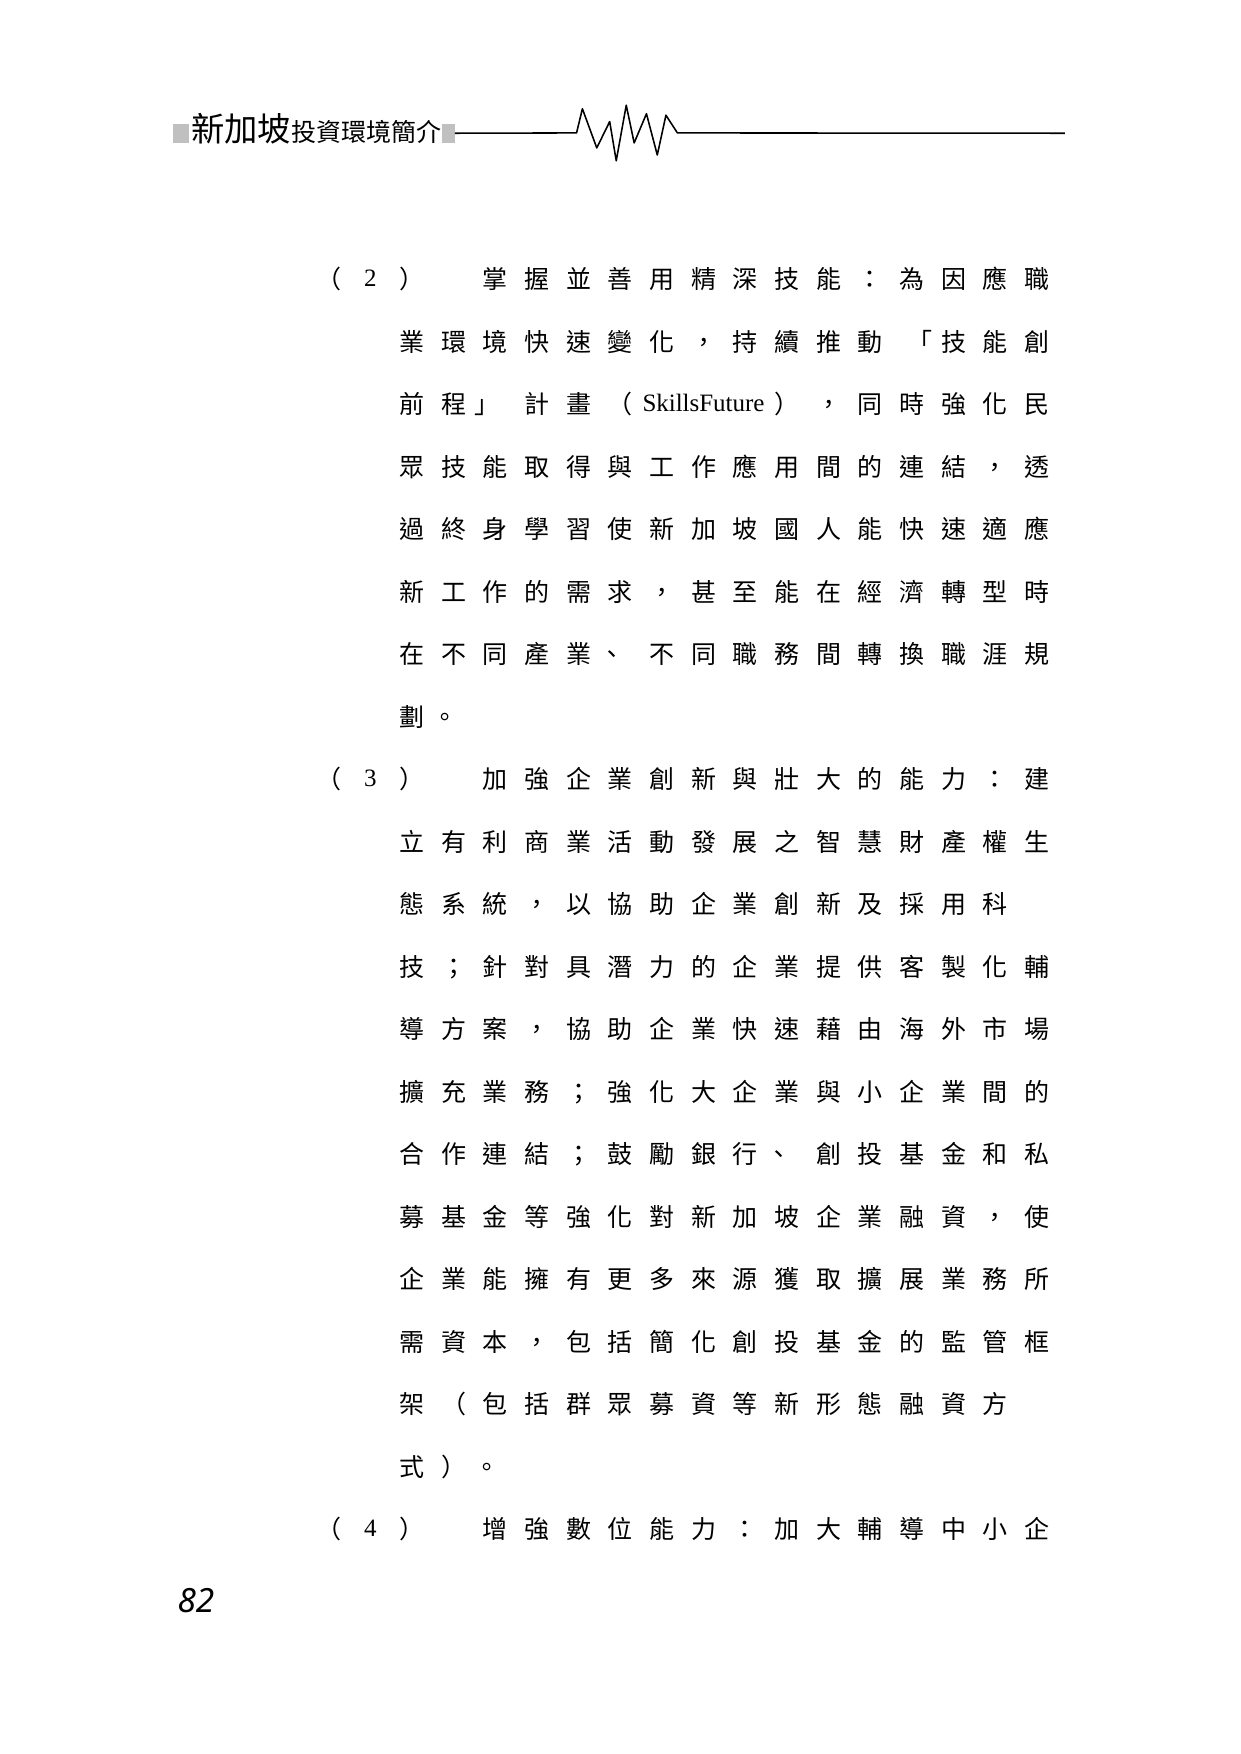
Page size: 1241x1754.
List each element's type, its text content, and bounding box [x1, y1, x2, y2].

text （2） 掌握並善用精深技能：為因應職業環境快速變化，持續推動「技能創前程」計畫（SkillsFuture），同時強化民眾技能取得與工作應用間的連結，透過終身學習使新加坡國人能快速適應新工作的需求，甚至能在經濟轉型時在不同產業、不同職務間轉換職涯規劃。 [306, 236, 1058, 736]
text （3） 加強企業創新與壯大的能力：建立有利商業活動發展之智慧財產權生態系統，以協助企業創新及採用科技；針對具潛力的企業提供客製化輔導方案，協助企業快速藉由海外市場擴充業務；強化大企業與小企業間的合作連結；鼓勵銀行、創投基金和私募基金等強化對新加坡企業融資，使企業能擁有更多來源獲取擴展業務所需資本，包括簡化創投基金的監管框架（包括群眾募資等新形態融資方式）。 [306, 736, 1058, 1486]
text （4） 增強數位能力：加大輔導中小企 [306, 1486, 1058, 1549]
